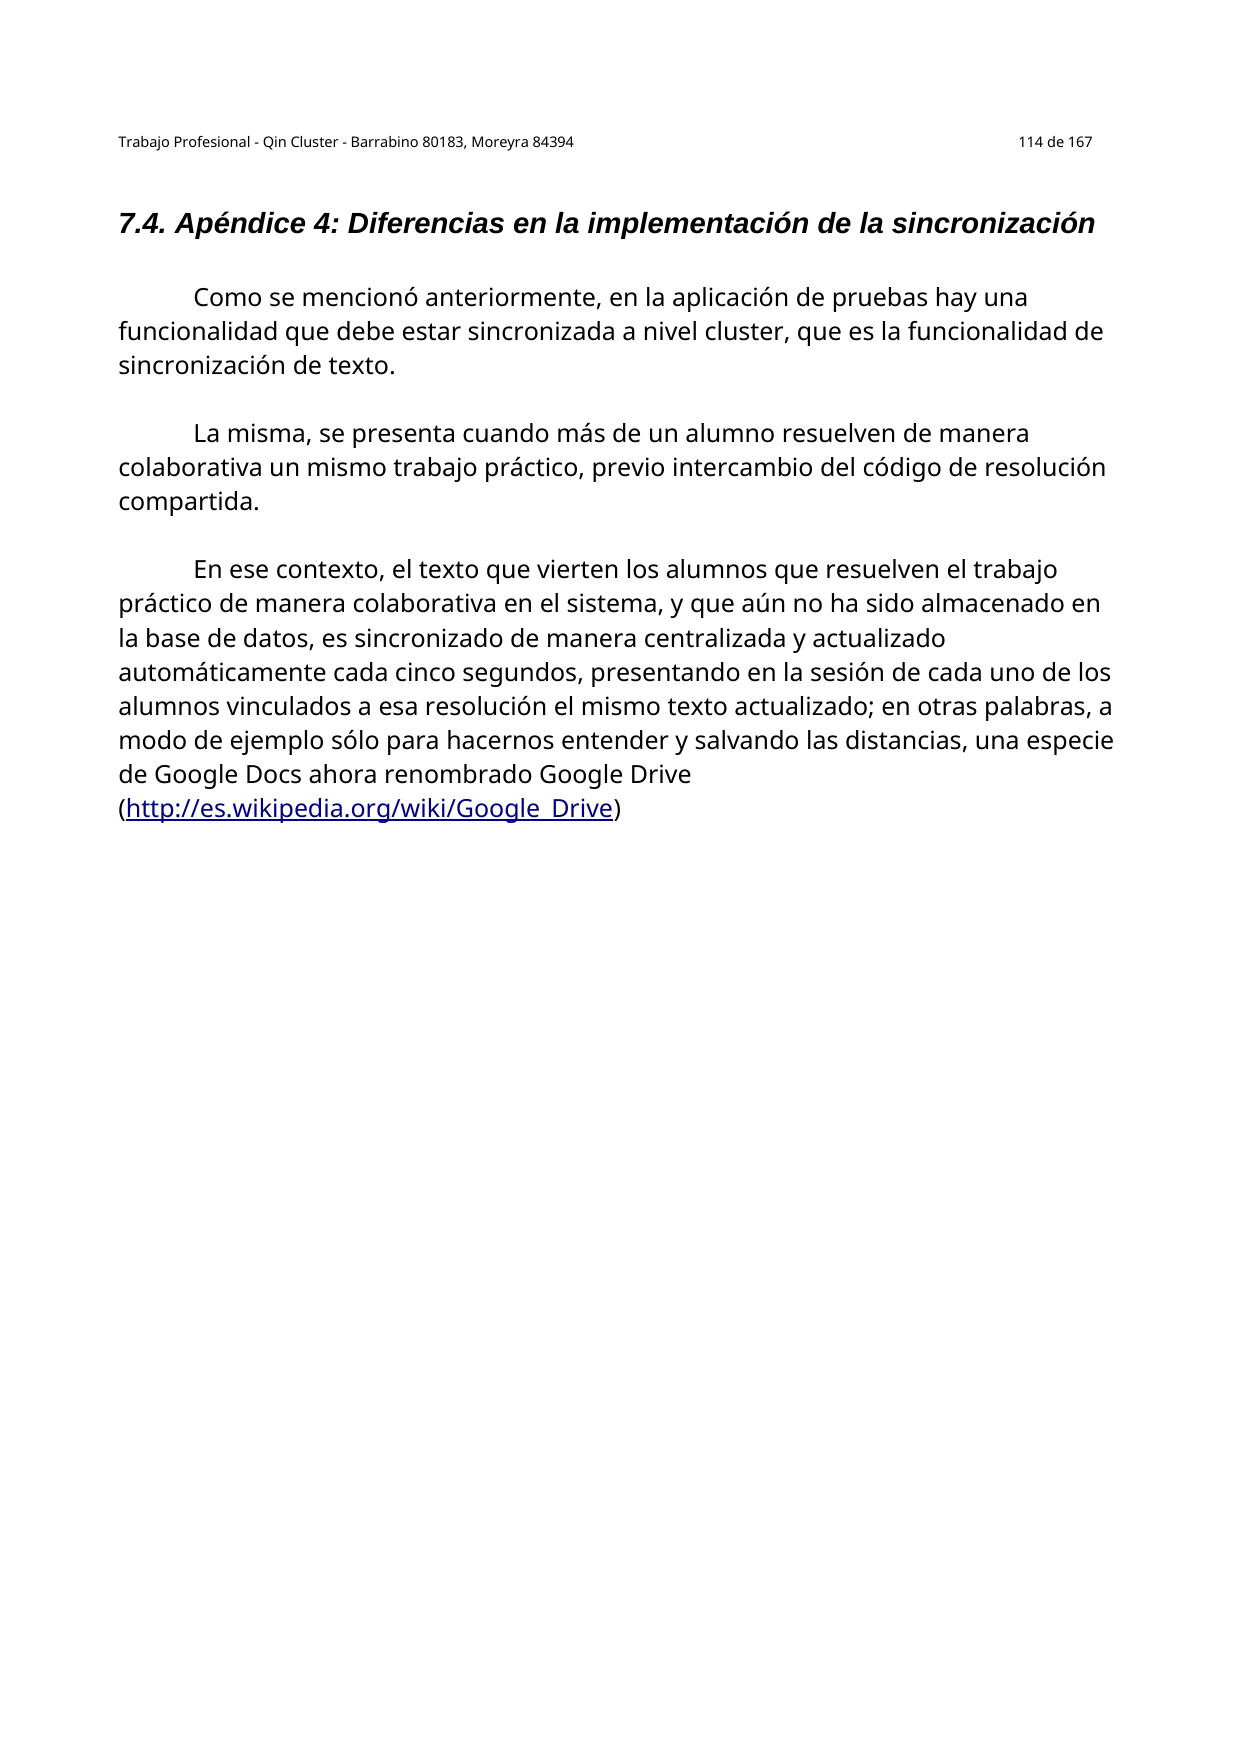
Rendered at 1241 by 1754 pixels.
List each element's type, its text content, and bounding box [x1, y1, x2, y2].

subtitle 7.4. Apéndice 4: Diferencias en la implementación de la sincronización [118, 207, 1122, 239]
text La misma, se presenta cuando más de un alumno resuelven de manera colaborativa un mismo trabajo práctico, previo intercambio del código de resolución compartida. [118, 416, 1122, 518]
text En ese contexto, el texto que vierten los alumnos que resuelven el trabajo práctico de manera colaborativa en el sistema, y que aún no ha sido almacenado en la base de datos, es sincronizado de manera centralizada y actualizado automáticamente cada cinco segundos, presentando en la sesión de cada uno de los alumnos vinculados a esa resolución el mismo texto actualizado; en otras palabras, a modo de ejemplo sólo para hacernos entender y salvando las distancias, una especie de Google Docs ahora renombrado Google Drive (http://es.wikipedia.org/wiki/Google_Drive) [118, 552, 1122, 824]
text Como se mencionó anteriormente, en la aplicación de pruebas hay una funcionalidad que debe estar sincronizada a nivel cluster, que es la funcionalidad de sincronización de texto. [118, 279, 1122, 382]
